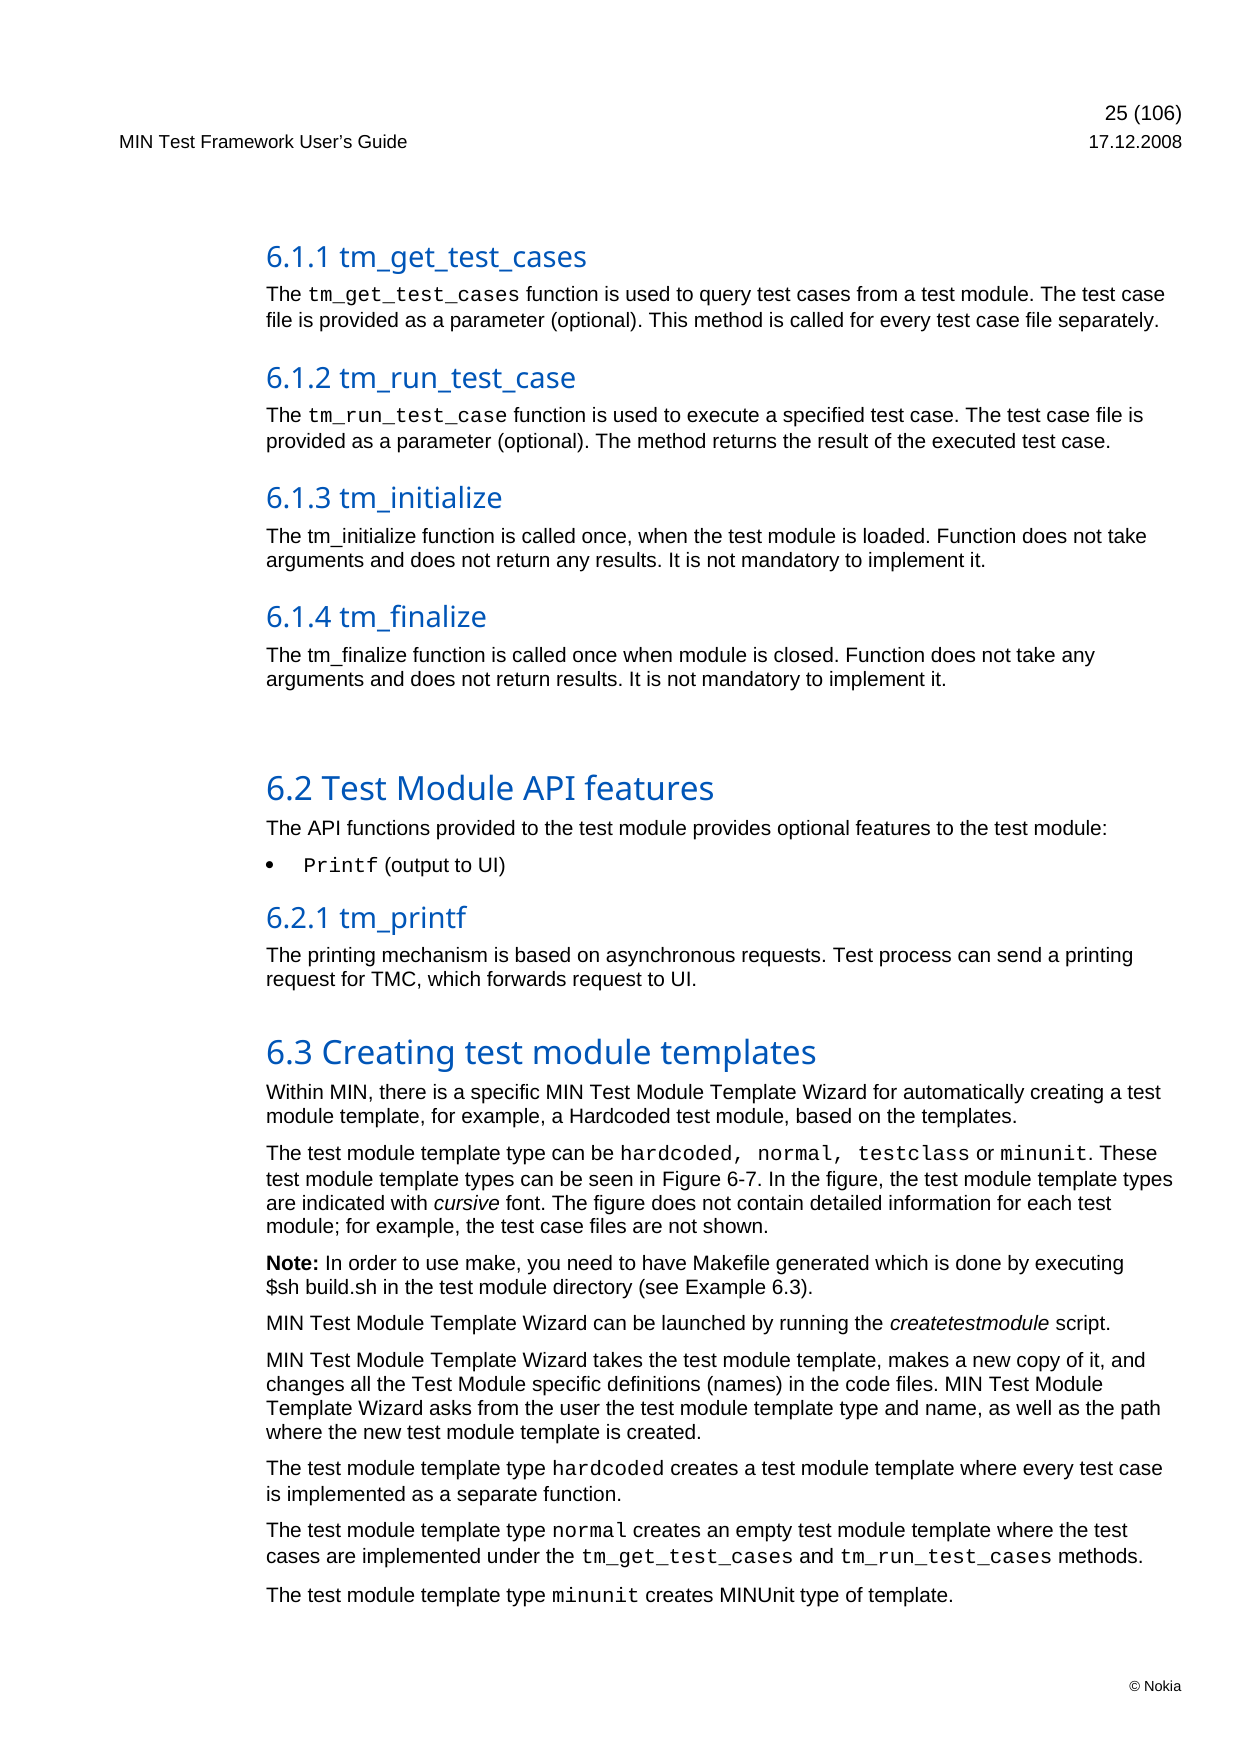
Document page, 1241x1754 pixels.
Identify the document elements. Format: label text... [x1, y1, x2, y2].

text The test module template type normal creates an empty test module template where the test cases are implemented under the tm_get_test_cases and tm_run_test_cases methods. [266, 1518, 1181, 1570]
subtitle tm_run_test_case [266, 357, 1181, 397]
text The printing mechanism is based on asynchronous requests. Test process can send a printing request for TMC, which forwards request to UI. [266, 943, 1181, 991]
text The API functions provided to the test module provides optional features to the test module: [266, 816, 1181, 840]
text The tm_run_test_case function is used to execute a specified test case. The test case file is provided as a parameter (optional). The method returns the result of the executed test case. [266, 403, 1181, 453]
subtitle tm_get_test_cases [266, 236, 1181, 276]
subtitle Creating test module templates [266, 1028, 1181, 1074]
text The tm_finalize function is called once when module is closed. Function does not take any arguments and does not return results. It is not mandatory to implement it. [266, 642, 1181, 690]
text The test module template type minunit creates MINUnit type of template. [266, 1582, 1181, 1608]
text MIN Test Module Template Wizard can be launched by running the createtestmodule script. [266, 1311, 1181, 1335]
subtitle tm_finalize [266, 597, 1181, 636]
subtitle Test Module API features [266, 764, 1181, 810]
subtitle tm_printf [266, 897, 1181, 937]
text MIN Test Module Template Wizard takes the test module template, makes a new copy of it, and changes all the Test Module specific definitions (names) in the code files. MIN Test Module Template Wizard asks from the user the test module template type and name, as well as the path where the new test module template is created. [266, 1348, 1181, 1443]
list Printf (output to UI) [266, 852, 1181, 878]
text Within MIN, there is a specific MIN Test Module Template Wizard for automatically creating a test module template, for example, a Hardcoded test module, based on the templates. [266, 1080, 1181, 1128]
text Note: In order to use make, you need to have Makefile generated which is done by executing $sh build.sh in the test module directory (see Example 6.3). [266, 1251, 1181, 1299]
subtitle tm_initialize [266, 478, 1181, 517]
text The test module template type hardcoded creates a test module template where every test case is implemented as a separate function. [266, 1456, 1181, 1506]
text The test module template type can be hardcoded, normal, testclass or minunit. These test module template types can be seen in Figure 6-7. In the figure, the test module template types are indicated with cursive font. The figure does not contain detailed information for each test module; for example, the test case files are not shown. [266, 1141, 1181, 1238]
text The tm_get_test_cases function is used to query test cases from a test module. The test case file is provided as a parameter (optional). This method is called for every test case file separately. [266, 282, 1181, 332]
text The tm_initialize function is called once, when the test module is loaded. Function does not take arguments and does not return any results. It is not mandatory to implement it. [266, 524, 1181, 572]
